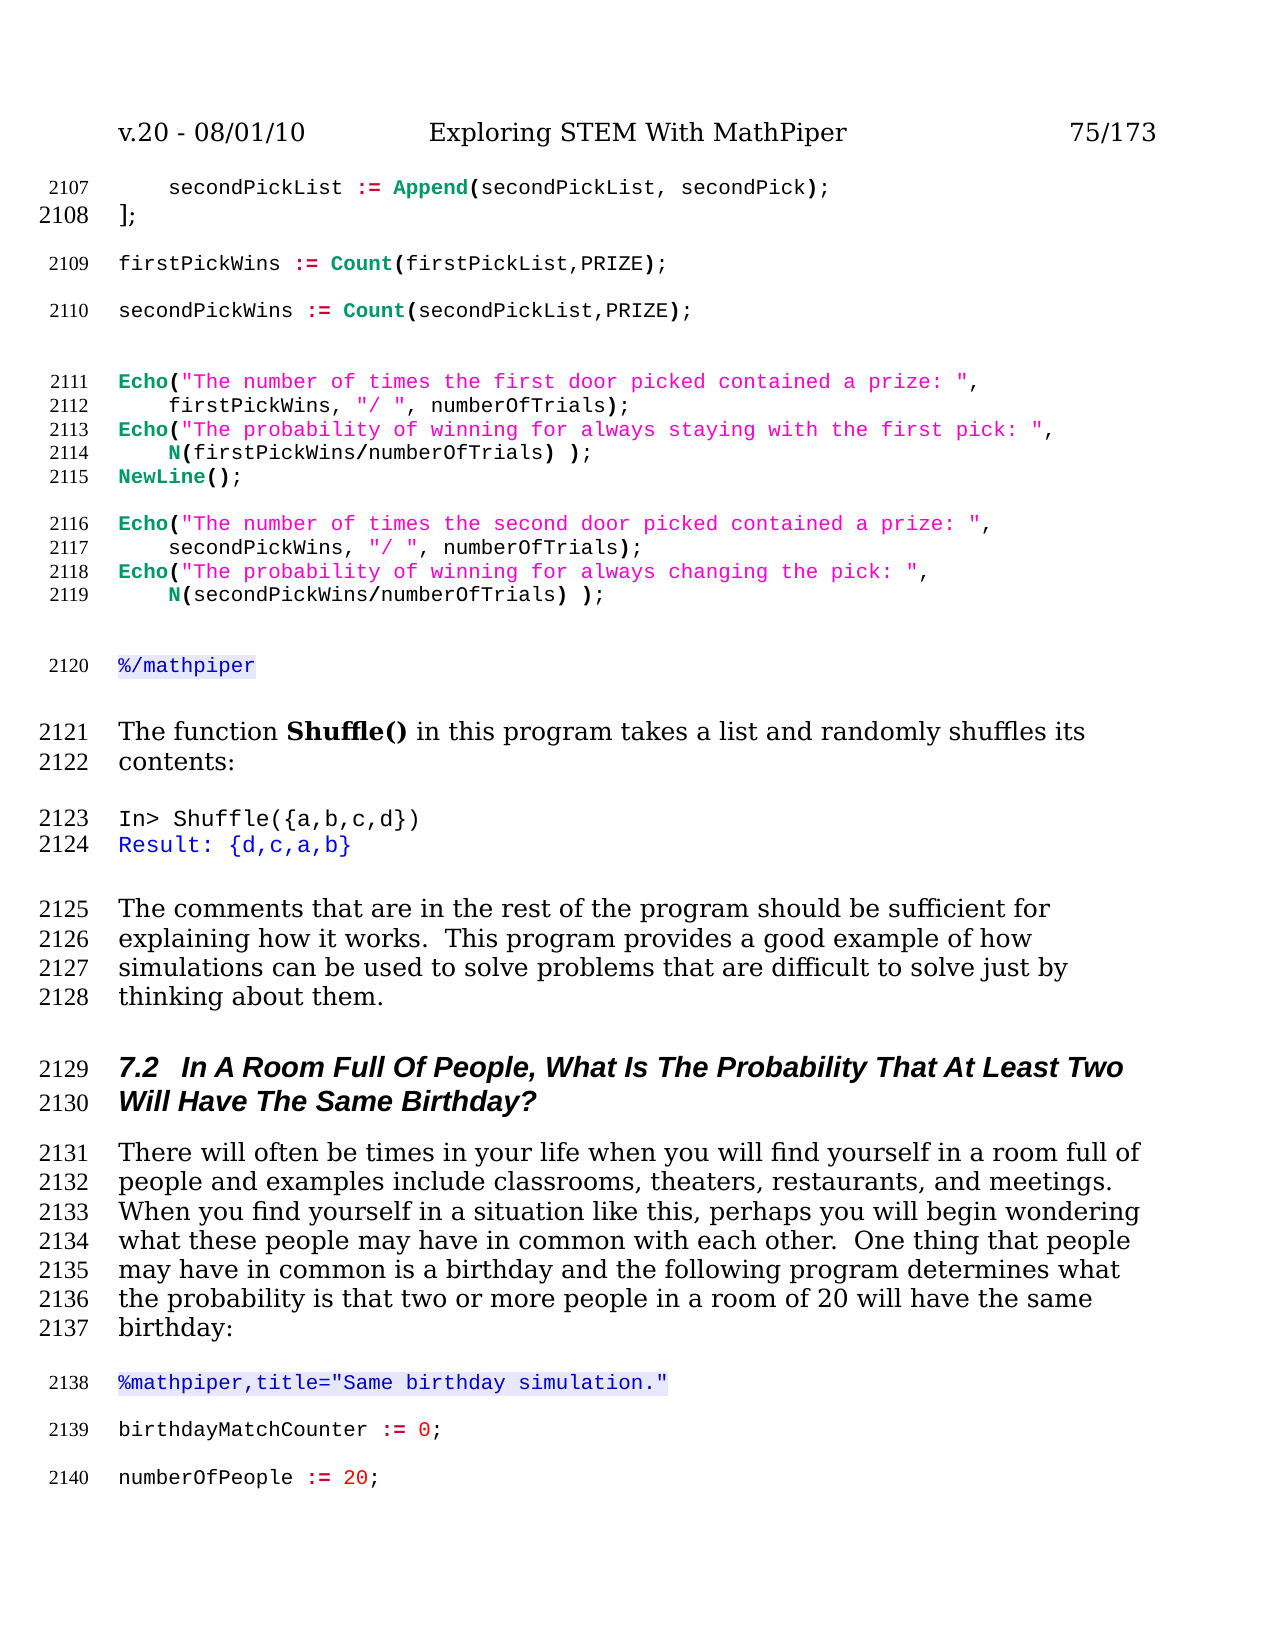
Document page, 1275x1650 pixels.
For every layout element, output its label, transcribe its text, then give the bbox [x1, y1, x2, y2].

text Echo("The number of times the second door picked contained a prize: ", [118, 513, 1157, 537]
text Result: {d,c,a,b} [118, 834, 1157, 860]
text firstPickWins, "/ ", numberOfTrials); [118, 395, 1157, 419]
text There will often be times in your life when you will find yourself in a room full of people and examples include classrooms, theaters, restaurants, and meetings. When you find yourself in a situation like this, perhaps you will begin wondering what these people may have in common with each other. One thing that people may have in common is a birthday and the following program determines what the probability is that two or more people in a room of 20 will have the same birthday: [118, 1138, 1157, 1342]
text Echo("The probability of winning for always changing the pick: ", [118, 561, 1157, 584]
text In> Shuffle({a,b,c,d}) [118, 808, 1157, 834]
text secondPickWins, "/ ", numberOfTrials); [118, 537, 1157, 561]
text The function Shuffle() in this program takes a list and randomly shuffles its contents: [118, 717, 1157, 776]
text birthdayMatchCounter := 0; [118, 1419, 1157, 1443]
text %mathpiper,title="Same birthday simulation." [118, 1372, 1157, 1396]
text Echo("The number of times the first door picked contained a prize: ", [118, 371, 1157, 395]
text The comments that are in the rest of the program should be sufficient for explaining how it works. This program provides a good example of how simulations can be used to solve problems that are difficult to solve just by thinking about them. [118, 894, 1157, 1011]
text N(firstPickWins/numberOfTrials) ); [118, 442, 1157, 466]
text N(secondPickWins/numberOfTrials) ); [118, 584, 1157, 608]
text Echo("The probability of winning for always staying with the first pick: ", [118, 419, 1157, 442]
subtitle In A Room Full Of People, What Is The Probability That At Least Two Will Have The Same Birthday? [118, 1050, 1157, 1117]
text numberOfPeople := 20; [118, 1467, 1157, 1490]
text ]; [118, 200, 1157, 229]
text secondPickList := Append(secondPickList, secondPick); [118, 177, 1157, 200]
text secondPickWins := Count(secondPickList,PRIZE); [118, 301, 1157, 324]
text %/mathpiper [118, 655, 1157, 679]
text NewLine(); [118, 466, 1157, 490]
text firstPickWins := Count(firstPickList,PRIZE); [118, 253, 1157, 277]
